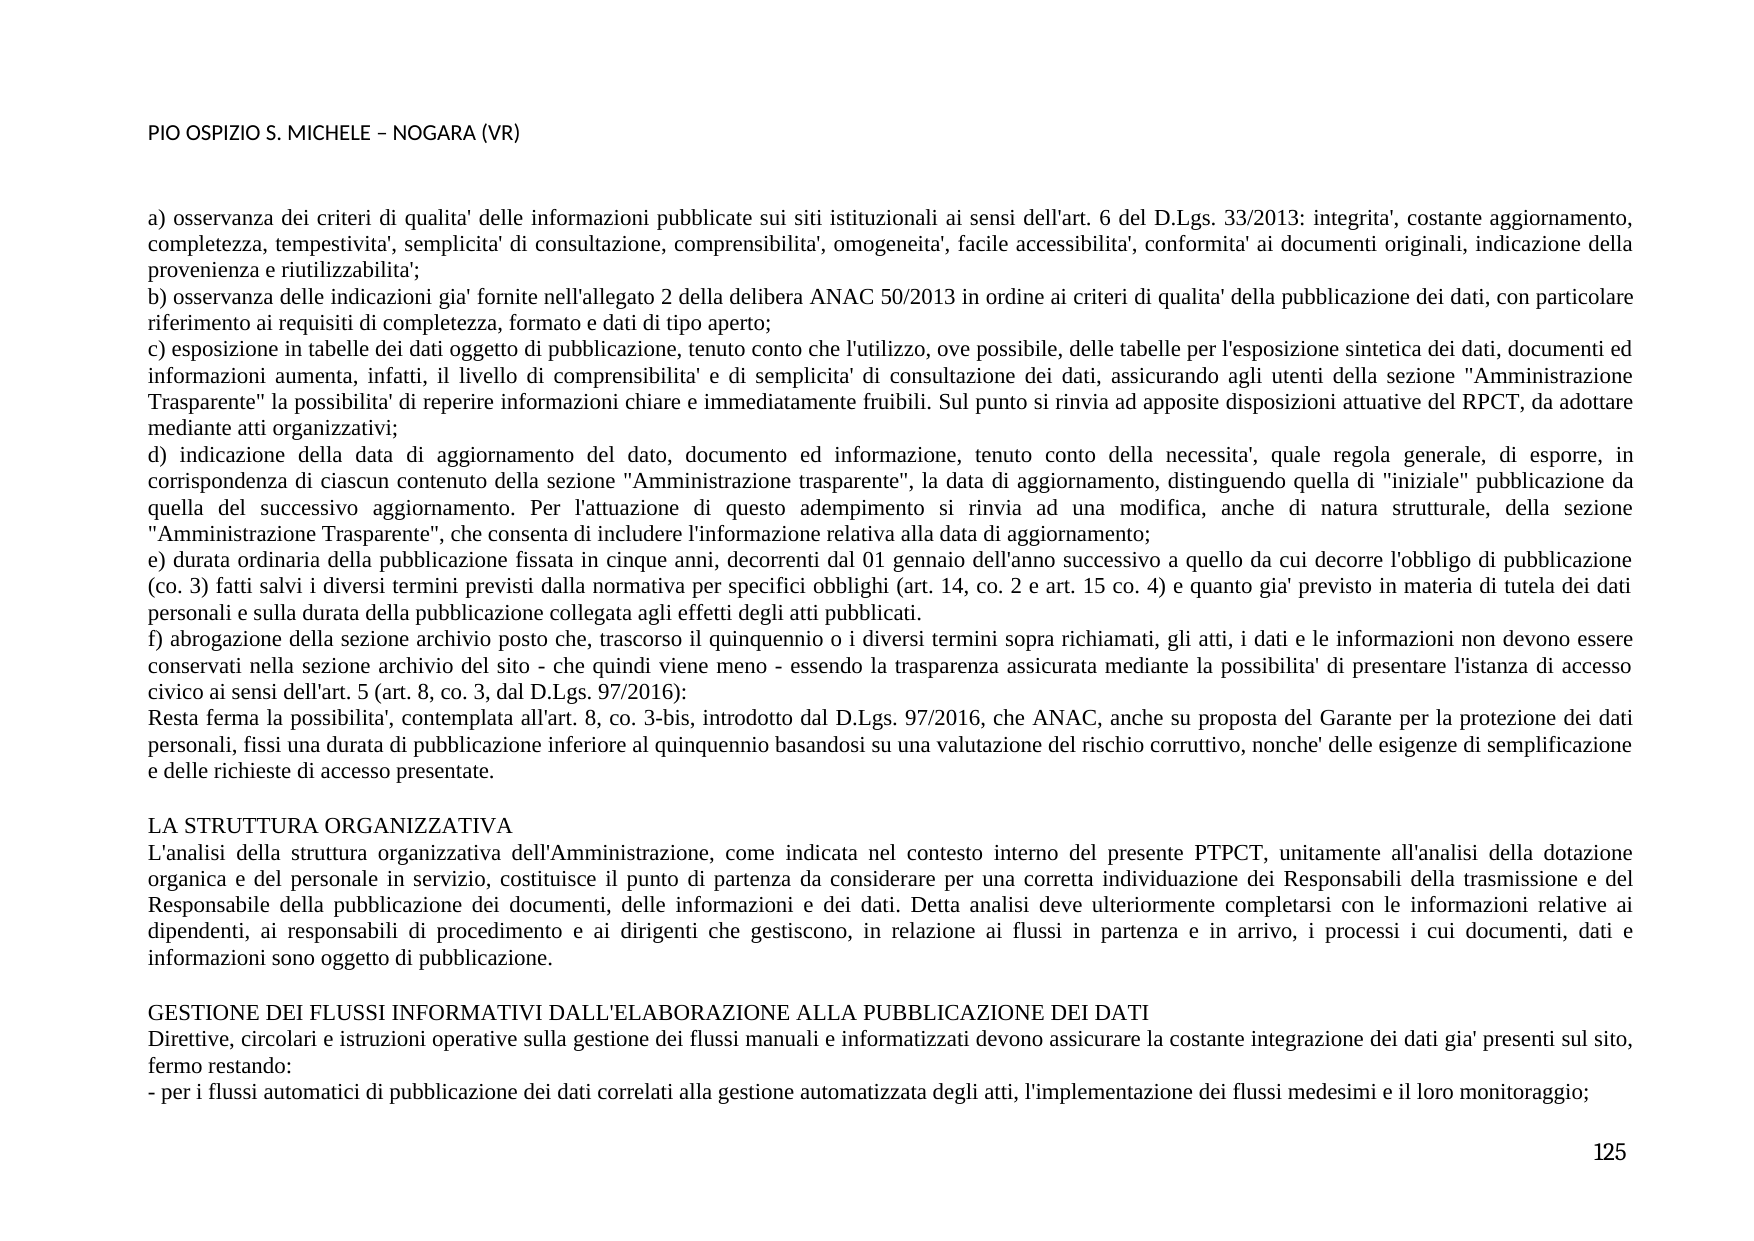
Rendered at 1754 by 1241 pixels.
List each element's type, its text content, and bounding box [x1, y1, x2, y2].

text L'analisi della struttura organizzativa dell'Amministrazione, come indicata nel contesto interno del presente PTPCT, unitamente all'analisi della dotazione organica e del personale in servizio, costituisce il punto di partenza da considerare per una corretta individuazione dei Responsabili della trasmissione e del Responsabile della pubblicazione dei documenti, delle informazioni e dei dati. Detta analisi deve ulteriormente completarsi con le informazioni relative ai dipendenti, ai responsabili di procedimento e ai dirigenti che gestiscono, in relazione ai flussi in partenza e in arrivo, i processi i cui documenti, dati e informazioni sono oggetto di pubblicazione. [148, 838, 1636, 970]
text b) osservanza delle indicazioni gia' fornite nell'allegato 2 della delibera ANAC 50/2013 in ordine ai criteri di qualita' della pubblicazione dei dati, con particolare riferimento ai requisiti di completezza, formato e dati di tipo aperto; [148, 283, 1636, 335]
text Direttive, circolari e istruzioni operative sulla gestione dei flussi manuali e informatizzati devono assicurare la costante integrazione dei dati gia' presenti sul sito, fermo restando: [148, 1025, 1636, 1078]
text LA STRUTTURA ORGANIZZATIVA [148, 812, 1636, 838]
text c) esposizione in tabelle dei dati oggetto di pubblicazione, tenuto conto che l'utilizzo, ove possibile, delle tabelle per l'esposizione sintetica dei dati, documenti ed informazioni aumenta, infatti, il livello di comprensibilita' e di semplicita' di consultazione dei dati, assicurando agli utenti della sezione "Amministrazione Trasparente" la possibilita' di reperire informazioni chiare e immediatamente fruibili. Sul punto si rinvia ad apposite disposizioni attuative del RPCT, da adottare mediante atti organizzativi; [148, 335, 1636, 441]
text d) indicazione della data di aggiornamento del dato, documento ed informazione, tenuto conto della necessita', quale regola generale, di esporre, in corrispondenza di ciascun contenuto della sezione "Amministrazione trasparente", la data di aggiornamento, distinguendo quella di "iniziale" pubblicazione da quella del successivo aggiornamento. Per l'attuazione di questo adempimento si rinvia ad una modifica, anche di natura strutturale, della sezione "Amministrazione Trasparente", che consenta di includere l'informazione relativa alla data di aggiornamento; [148, 441, 1636, 546]
text GESTIONE DEI FLUSSI INFORMATIVI DALL'ELABORAZIONE ALLA PUBBLICAZIONE DEI DATI [148, 999, 1636, 1025]
text a) osservanza dei criteri di qualita' delle informazioni pubblicate sui siti istituzionali ai sensi dell'art. 6 del D.Lgs. 33/2013: integrita', costante aggiornamento, completezza, tempestivita', semplicita' di consultazione, comprensibilita', omogeneita', facile accessibilita', conformita' ai documenti originali, indicazione della provenienza e riutilizzabilita'; [148, 204, 1636, 283]
text e) durata ordinaria della pubblicazione fissata in cinque anni, decorrenti dal 01 gennaio dell'anno successivo a quello da cui decorre l'obbligo di pubblicazione (co. 3) fatti salvi i diversi termini previsti dalla normativa per specifici obblighi (art. 14, co. 2 e art. 15 co. 4) e quanto gia' previsto in materia di tutela dei dati personali e sulla durata della pubblicazione collegata agli effetti degli atti pubblicati. [148, 546, 1636, 625]
text Resta ferma la possibilita', contemplata all'art. 8, co. 3-bis, introdotto dal D.Lgs. 97/2016, che ANAC, anche su proposta del Garante per la protezione dei dati personali, fissi una durata di pubblicazione inferiore al quinquennio basandosi su una valutazione del rischio corruttivo, nonche' delle esigenze di semplificazione e delle richieste di accesso presentate. [148, 704, 1636, 783]
text f) abrogazione della sezione archivio posto che, trascorso il quinquennio o i diversi termini sopra richiamati, gli atti, i dati e le informazioni non devono essere conservati nella sezione archivio del sito - che quindi viene meno - essendo la trasparenza assicurata mediante la possibilita' di presentare l'istanza di accesso civico ai sensi dell'art. 5 (art. 8, co. 3, dal D.Lgs. 97/2016): [148, 625, 1636, 704]
text - per i flussi automatici di pubblicazione dei dati correlati alla gestione automatizzata degli atti, l'implementazione dei flussi medesimi e il loro monitoraggio; [148, 1078, 1636, 1104]
